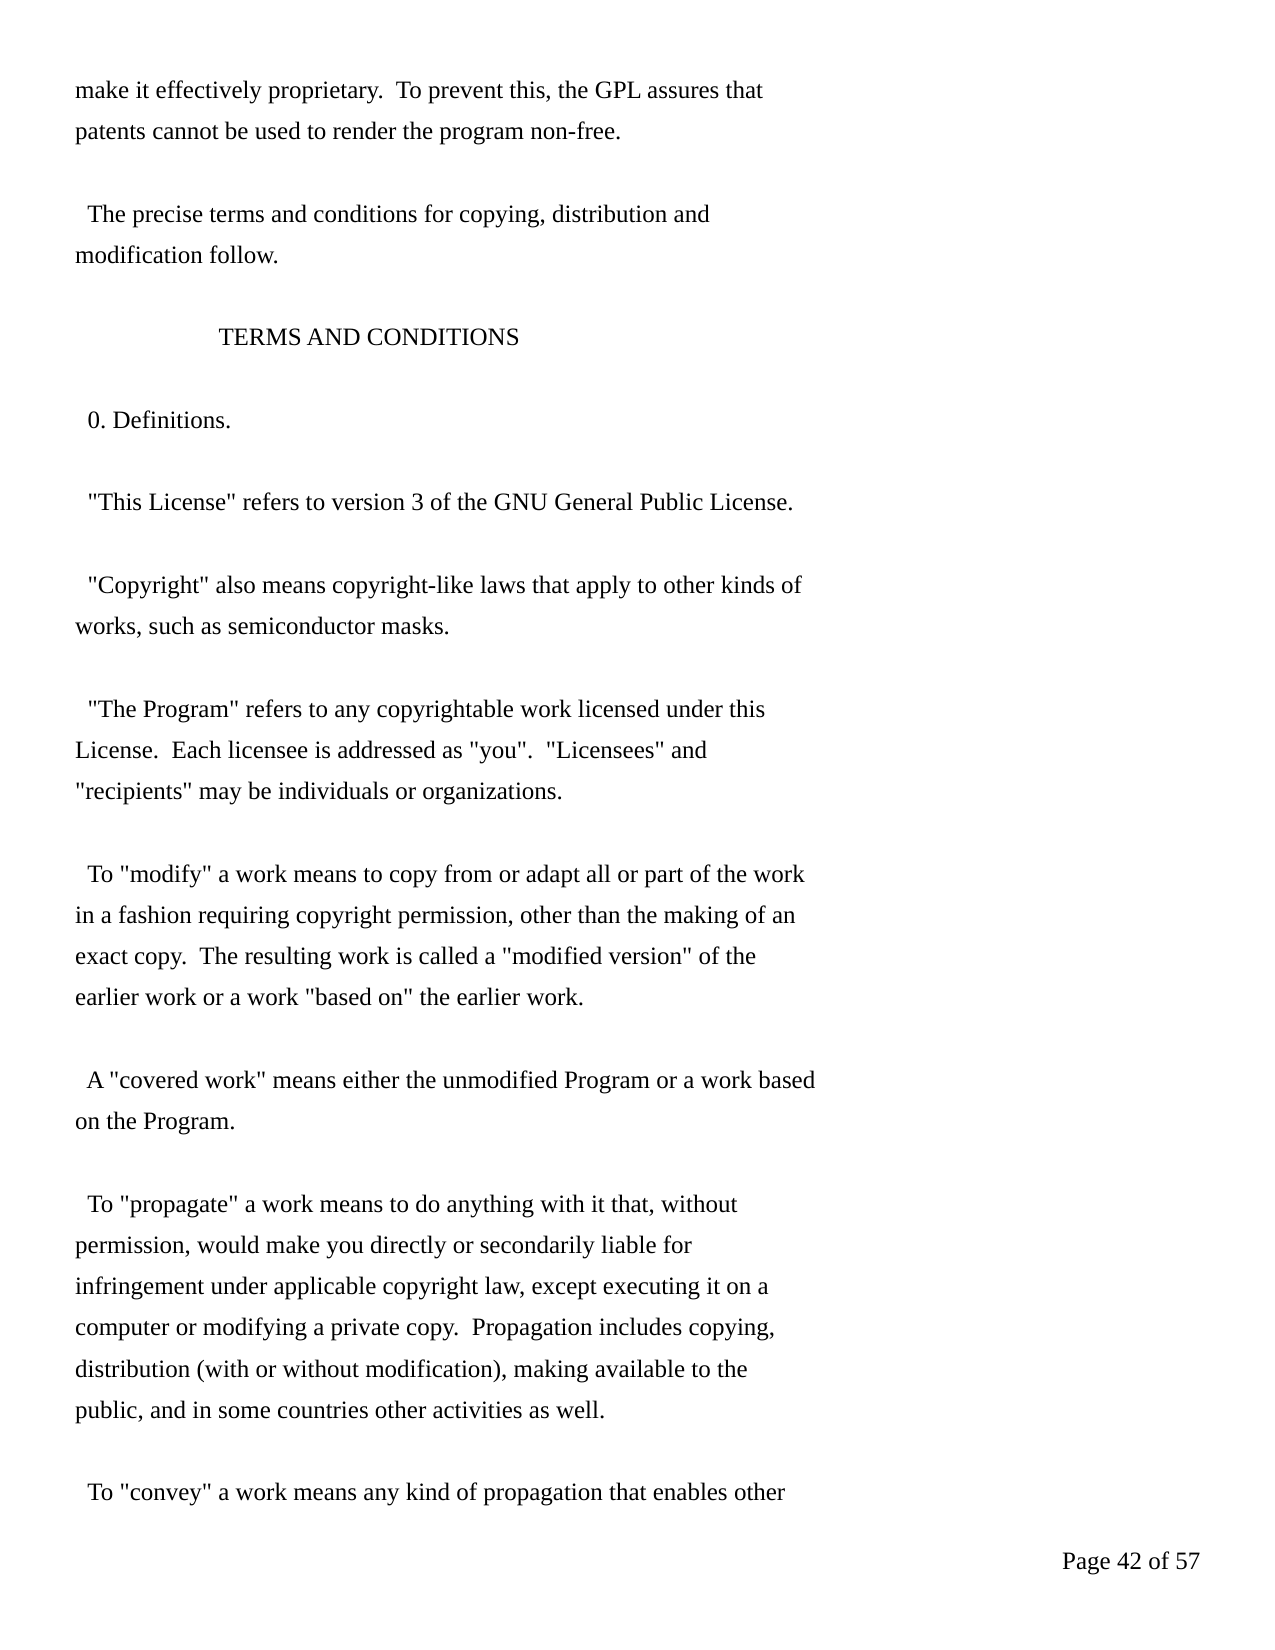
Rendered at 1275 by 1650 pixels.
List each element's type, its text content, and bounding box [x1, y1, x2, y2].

text To "propagate" a work means to do anything with it that, without [75, 1189, 1200, 1217]
text patents cannot be used to render the program non-free. [75, 116, 1200, 145]
text make it effectively proprietary. To prevent this, the GPL assures that [75, 75, 1200, 104]
text on the Program. [75, 1106, 1200, 1135]
text To "modify" a work means to copy from or adapt all or part of the work [75, 859, 1200, 887]
text A "covered work" means either the unmodified Program or a work based [75, 1065, 1200, 1094]
text permission, would make you directly or secondarily liable for [75, 1230, 1200, 1259]
text computer or modifying a private copy. Propagation includes copying, [75, 1312, 1200, 1341]
text distribution (with or without modification), making available to the [75, 1354, 1200, 1382]
text infringement under applicable copyright law, except executing it on a [75, 1271, 1200, 1300]
text The precise terms and conditions for copying, distribution and [75, 199, 1200, 227]
text "Copyright" also means copyright-like laws that apply to other kinds of [75, 570, 1200, 599]
text "The Program" refers to any copyrightable work licensed under this [75, 694, 1200, 722]
text 0. Definitions. [75, 405, 1200, 434]
text TERMS AND CONDITIONS [75, 322, 1200, 351]
text earlier work or a work "based on" the earlier work. [75, 982, 1200, 1011]
text modification follow. [75, 240, 1200, 269]
text To "convey" a work means any kind of propagation that enables other [75, 1477, 1200, 1506]
text "This License" refers to version 3 of the GNU General Public License. [75, 487, 1200, 516]
text in a fashion requiring copyright permission, other than the making of an [75, 900, 1200, 929]
text exact copy. The resulting work is called a "modified version" of the [75, 941, 1200, 970]
text works, such as semiconductor masks. [75, 611, 1200, 640]
text License. Each licensee is addressed as "you". "Licensees" and [75, 735, 1200, 764]
text public, and in some countries other activities as well. [75, 1395, 1200, 1424]
text "recipients" may be individuals or organizations. [75, 776, 1200, 805]
